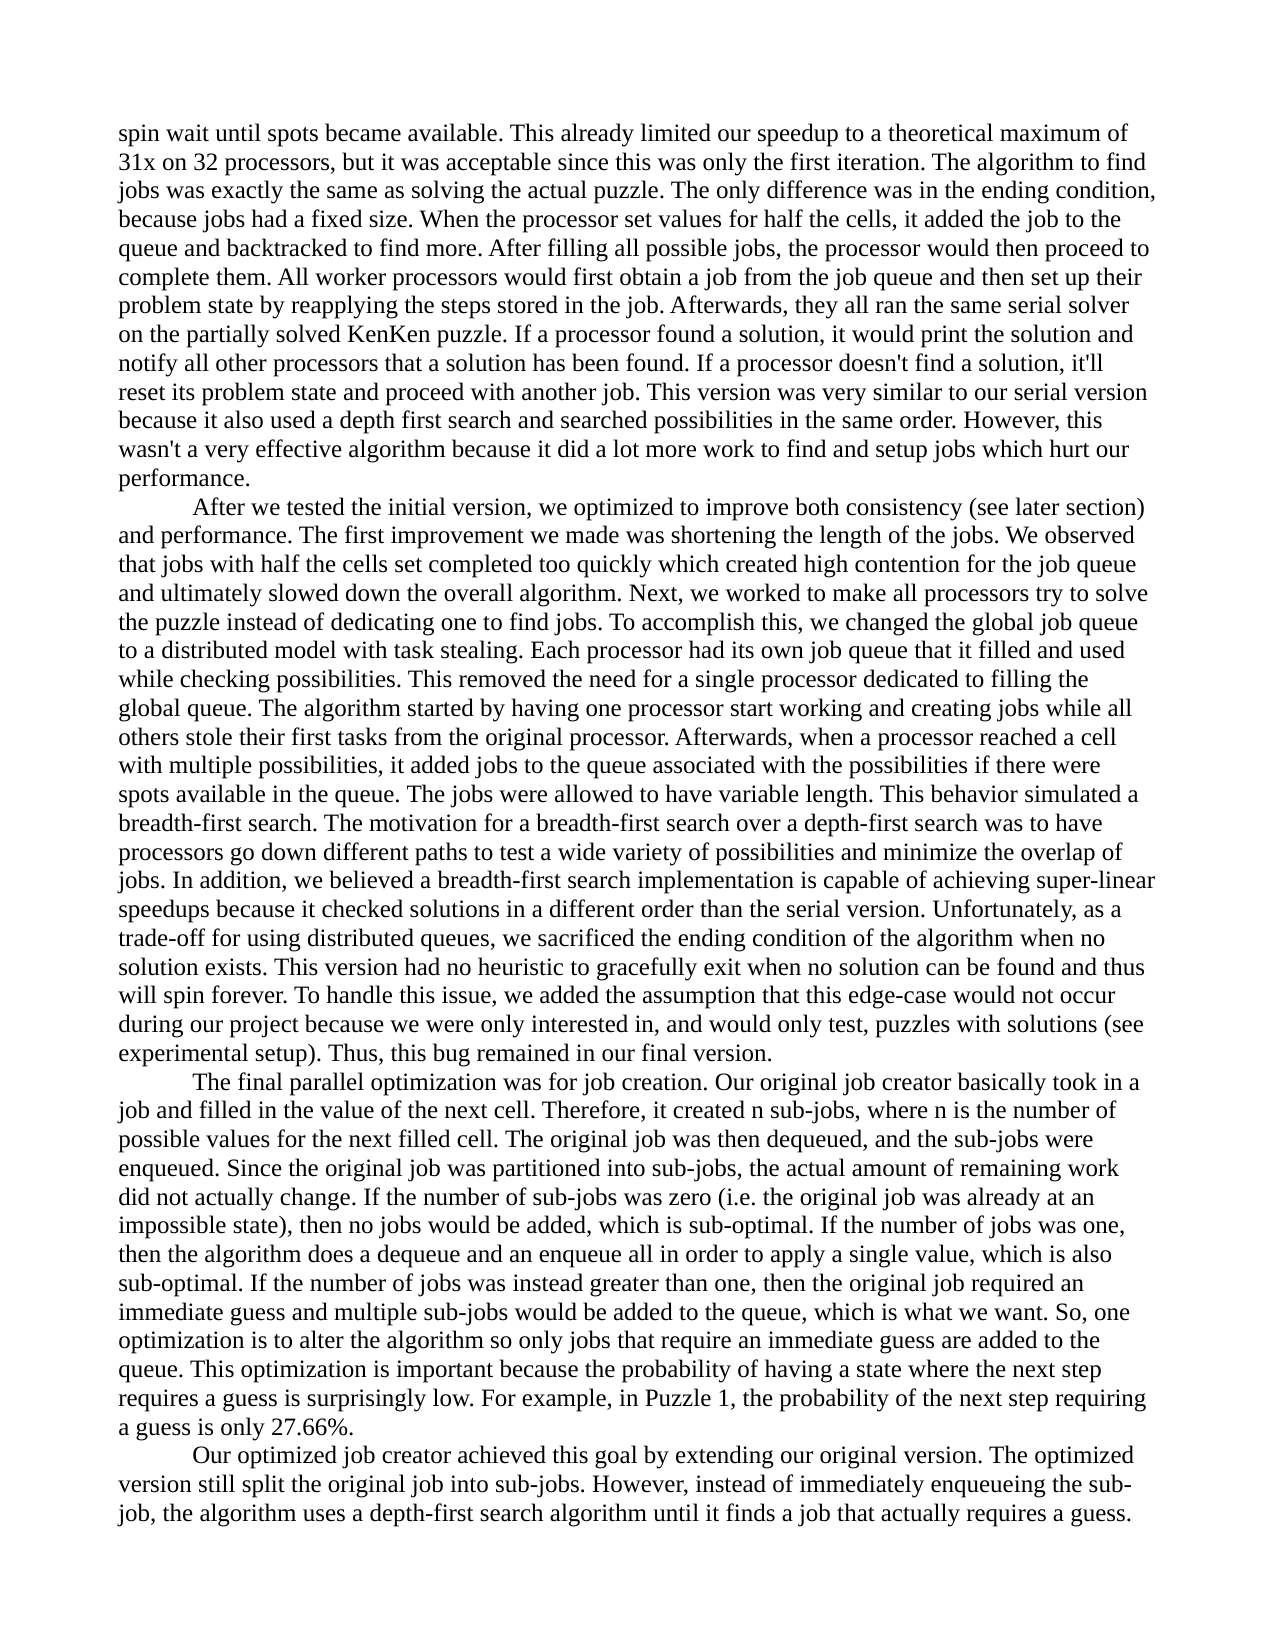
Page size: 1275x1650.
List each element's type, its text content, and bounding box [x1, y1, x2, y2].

text After we tested the initial version, we optimized to improve both consistency (see later section) and performance. The first improvement we made was shortening the length of the jobs. We observed that jobs with half the cells set completed too quickly which created high contention for the job queue and ultimately slowed down the overall algorithm. Next, we worked to make all processors try to solve the puzzle instead of dedicating one to find jobs. To accomplish this, we changed the global job queue to a distributed model with task stealing. Each processor had its own job queue that it filled and used while checking possibilities. This removed the need for a single processor dedicated to filling the global queue. The algorithm started by having one processor start working and creating jobs while all others stole their first tasks from the original processor. Afterwards, when a processor reached a cell with multiple possibilities, it added jobs to the queue associated with the possibilities if there were spots available in the queue. The jobs were allowed to have variable length. This behavior simulated a breadth-first search. The motivation for a breadth-first search over a depth-first search was to have processors go down different paths to test a wide variety of possibilities and minimize the overlap of jobs. In addition, we believed a breadth-first search implementation is capable of achieving super-linear speedups because it checked solutions in a different order than the serial version. Unfortunately, as a trade-off for using distributed queues, we sacrificed the ending condition of the algorithm when no solution exists. This version had no heuristic to gracefully exit when no solution can be found and thus will spin forever. To handle this issue, we added the assumption that this edge-case would not occur during our project because we were only interested in, and would only test, puzzles with solutions (see experimental setup). Thus, this bug remained in our final version. [118, 492, 1157, 1067]
text Our optimized job creator achieved this goal by extending our original version. The optimized version still split the original job into sub-jobs. However, instead of immediately enqueueing the sub-job, the algorithm uses a depth-first search algorithm until it finds a job that actually requires a guess. [118, 1441, 1157, 1527]
text spin wait until spots became available. This already limited our speedup to a theoretical maximum of 31x on 32 processors, but it was acceptable since this was only the first iteration. The algorithm to find jobs was exactly the same as solving the actual puzzle. The only difference was in the ending condition, because jobs had a fixed size. When the processor set values for half the cells, it added the job to the queue and backtracked to find more. After filling all possible jobs, the processor would then proceed to complete them. All worker processors would first obtain a job from the job queue and then set up their problem state by reapplying the steps stored in the job. Afterwards, they all ran the same serial solver on the partially solved KenKen puzzle. If a processor found a solution, it would print the solution and notify all other processors that a solution has been found. If a processor doesn't find a solution, it'll reset its problem state and proceed with another job. This version was very similar to our serial version because it also used a depth first search and searched possibilities in the same order. However, this wasn't a very effective algorithm because it did a lot more work to find and setup jobs which hurt our performance. [118, 118, 1157, 492]
text The final parallel optimization was for job creation. Our original job creator basically took in a job and filled in the value of the next cell. Therefore, it created n sub-jobs, where n is the number of possible values for the next filled cell. The original job was then dequeued, and the sub-jobs were enqueued. Since the original job was partitioned into sub-jobs, the actual amount of remaining work did not actually change. If the number of sub-jobs was zero (i.e. the original job was already at an impossible state), then no jobs would be added, which is sub-optimal. If the number of jobs was one, then the algorithm does a dequeue and an enqueue all in order to apply a single value, which is also sub-optimal. If the number of jobs was instead greater than one, then the original job required an immediate guess and multiple sub-jobs would be added to the queue, which is what we want. So, one optimization is to alter the algorithm so only jobs that require an immediate guess are added to the queue. This optimization is important because the probability of having a state where the next step requires a guess is surprisingly low. For example, in Puzzle 1, the probability of the next step requiring a guess is only 27.66%. [118, 1067, 1157, 1441]
